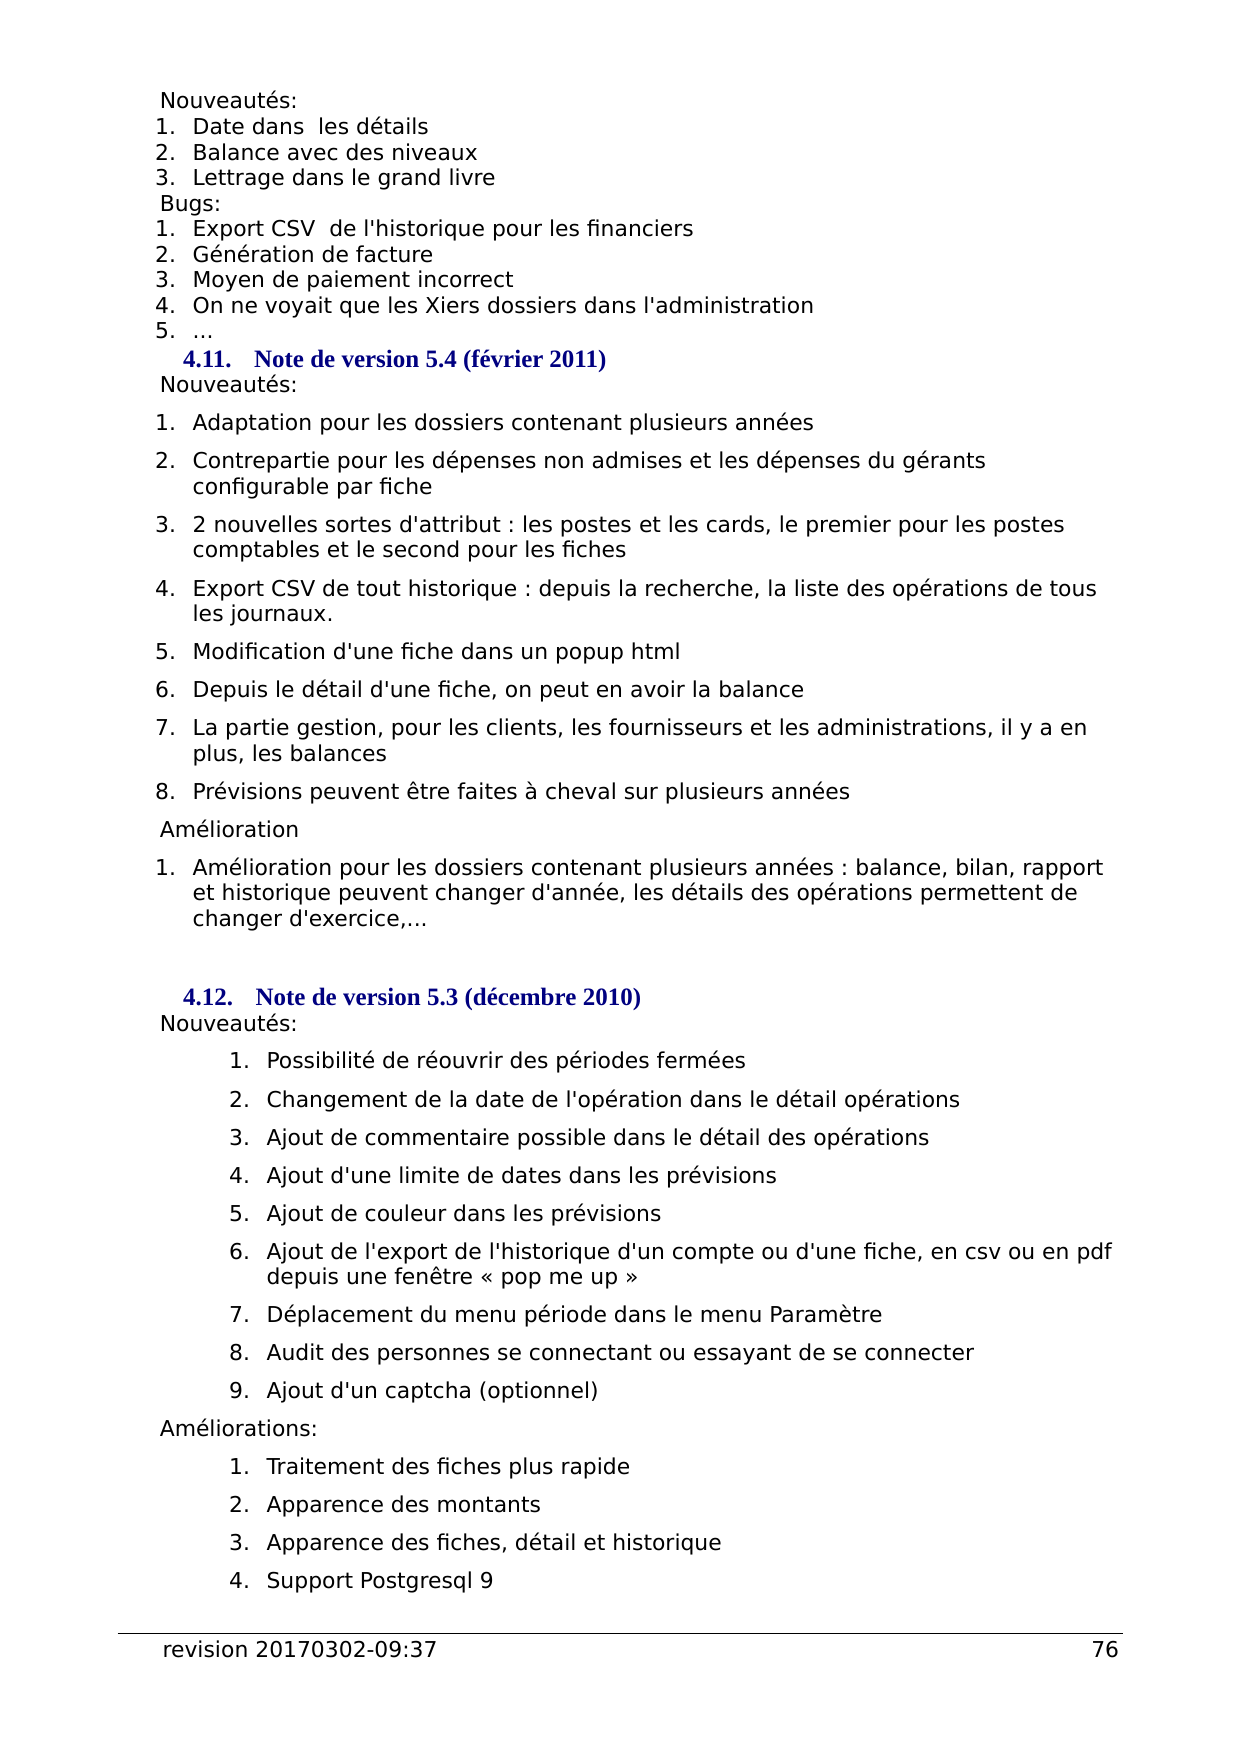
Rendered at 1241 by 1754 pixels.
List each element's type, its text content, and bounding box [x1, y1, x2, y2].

list Apparence des fiches, détail et historique [229, 1530, 1123, 1556]
list Possibilité de réouvrir des périodes fermées [229, 1049, 1123, 1074]
list On ne voyait que les Xiers dossiers dans l'administration [155, 293, 1123, 318]
list Déplacement du menu période dans le menu Paramètre [229, 1302, 1123, 1328]
list Ajout de commentaire possible dans le détail des opérations [229, 1125, 1123, 1150]
list Prévisions peuvent être faites à cheval sur plusieurs années [155, 779, 1123, 804]
text Bugs: [159, 191, 1123, 216]
list Ajout de l'export de l'historique d'un compte ou d'une fiche, en csv ou en pdf depuis une fenêtre « pop me up » [229, 1239, 1123, 1290]
list Date dans les détails [155, 114, 1123, 139]
list Traitement des fiches plus rapide [229, 1454, 1123, 1480]
list Génération de facture [155, 242, 1123, 267]
list Amélioration pour les dossiers contenant plusieurs années : balance, bilan, rapport et historique peuvent changer d'année, les détails des opérations permettent de changer d'exercice,... [155, 855, 1123, 931]
list Changement de la date de l'opération dans le détail opérations [229, 1087, 1123, 1112]
list Export CSV de tout historique : depuis la recherche, la liste des opérations de tous les journaux. [155, 576, 1123, 627]
list 2 nouvelles sortes d'attribut : les postes et les cards, le premier pour les postes comptables et le second pour les fiches [155, 512, 1123, 563]
list La partie gestion, pour les clients, les fournisseurs et les administrations, il y a en plus, les balances [155, 715, 1123, 766]
text Nouveautés: [159, 1011, 1123, 1036]
text Nouveautés: [159, 372, 1123, 398]
list Ajout d'un captcha (optionnel) [229, 1378, 1123, 1404]
list ... [155, 318, 1123, 344]
text Nouveautés: [159, 88, 1123, 114]
list Export CSV de l'historique pour les financiers [155, 216, 1123, 242]
text Améliorations: [159, 1416, 1123, 1442]
list Ajout d'une limite de dates dans les prévisions [229, 1163, 1123, 1188]
list Contrepartie pour les dépenses non admises et les dépenses du gérants configurable par fiche [155, 448, 1123, 499]
list Apparence des montants [229, 1492, 1123, 1518]
list Audit des personnes se connectant ou essayant de se connecter [229, 1340, 1123, 1366]
list Depuis le détail d'une fiche, on peut en avoir la balance [155, 677, 1123, 703]
list Lettrage dans le grand livre [155, 165, 1123, 191]
subtitle Note de version 5.3 (décembre 2010) [177, 982, 1123, 1011]
list Moyen de paiement incorrect [155, 267, 1123, 293]
subtitle Note de version 5.4 (février 2011) [177, 344, 1123, 372]
list Modification d'une fiche dans un popup html [155, 639, 1123, 665]
list Support Postgresql 9 [229, 1568, 1123, 1594]
list Adaptation pour les dossiers contenant plusieurs années [155, 411, 1123, 436]
list Ajout de couleur dans les prévisions [229, 1201, 1123, 1226]
text Amélioration [159, 817, 1123, 842]
list Balance avec des niveaux [155, 139, 1123, 165]
